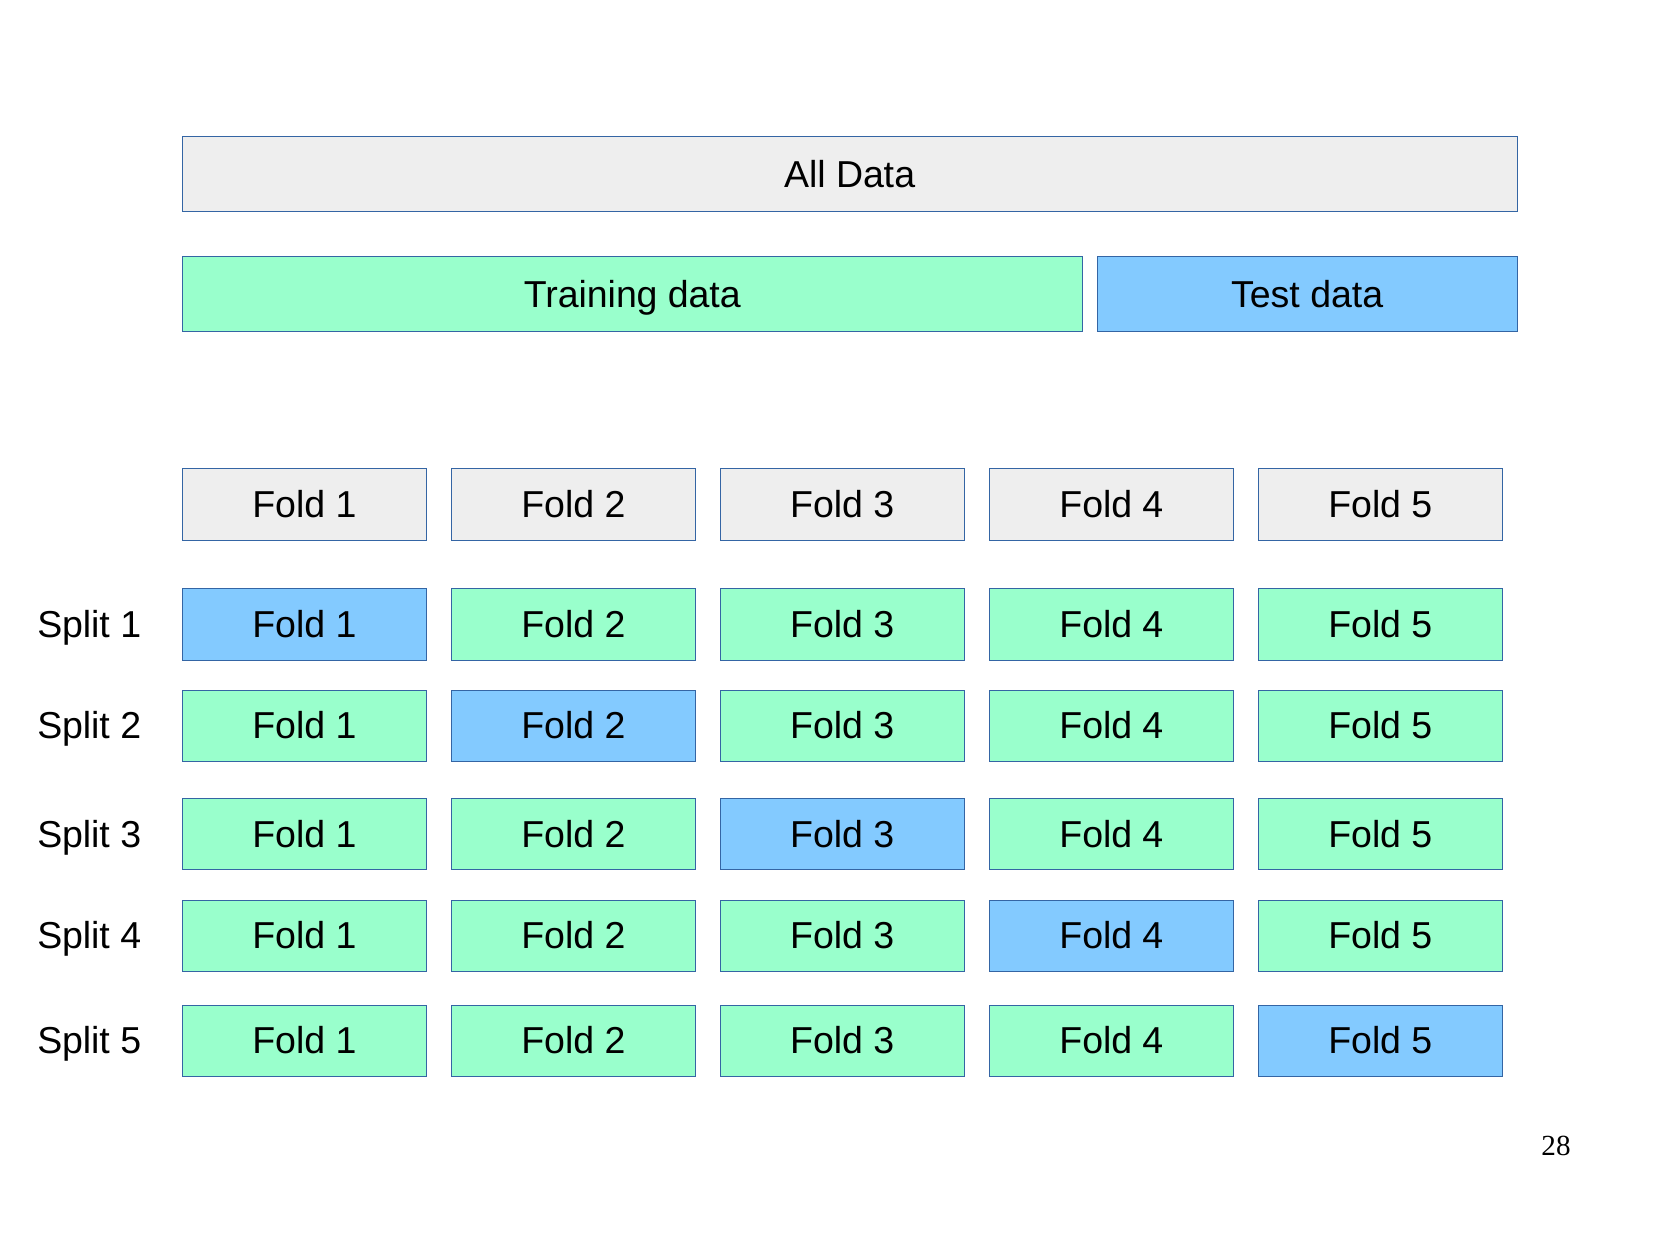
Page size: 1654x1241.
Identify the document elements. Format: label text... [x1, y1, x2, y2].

text_box Fold 4 [989, 798, 1234, 870]
text_box Fold 5 [1258, 900, 1503, 972]
text_box Split 5 [22, 1012, 160, 1070]
text_box Fold 5 [1258, 690, 1503, 762]
text_box Fold 3 [720, 588, 965, 661]
text_box Fold 4 [989, 900, 1234, 972]
text_box Fold 1 [182, 1005, 427, 1077]
text_box Split 1 [22, 595, 160, 653]
text_box Fold 5 [1258, 1005, 1503, 1077]
text_box Fold 1 [182, 900, 427, 972]
text_box Fold 4 [989, 588, 1234, 661]
text_box Fold 3 [720, 798, 965, 870]
text_box All Data [182, 136, 1518, 212]
text_box Training data [182, 256, 1083, 332]
text_box [1485, 600, 1636, 671]
text_box Fold 1 [182, 588, 427, 661]
text_box Fold 2 [451, 798, 696, 870]
text_box Fold 1 [182, 690, 427, 762]
text_box Fold 4 [989, 1005, 1234, 1077]
text_box Fold 2 [451, 690, 696, 762]
text_box Fold 2 [451, 588, 696, 661]
text_box Fold 4 [989, 690, 1234, 762]
text_box Split 3 [22, 805, 160, 863]
text_box Fold 1 [182, 798, 427, 870]
text_box Fold 5 [1258, 468, 1503, 541]
text_box Fold 3 [720, 690, 965, 762]
text_box Fold 4 [989, 468, 1234, 541]
text_box Fold 2 [451, 468, 696, 541]
text_box Fold 5 [1258, 588, 1503, 661]
text_box Fold 3 [720, 468, 965, 541]
text_box Fold 2 [451, 900, 696, 972]
text_box Test data [1097, 256, 1518, 332]
text_box Fold 5 [1258, 798, 1503, 870]
text_box Split 2 [22, 697, 160, 755]
text_box Fold 3 [720, 900, 965, 972]
text_box Fold 1 [182, 468, 427, 541]
text_box Split 4 [22, 907, 160, 965]
text_box Fold 3 [720, 1005, 965, 1077]
text_box Fold 2 [451, 1005, 696, 1077]
